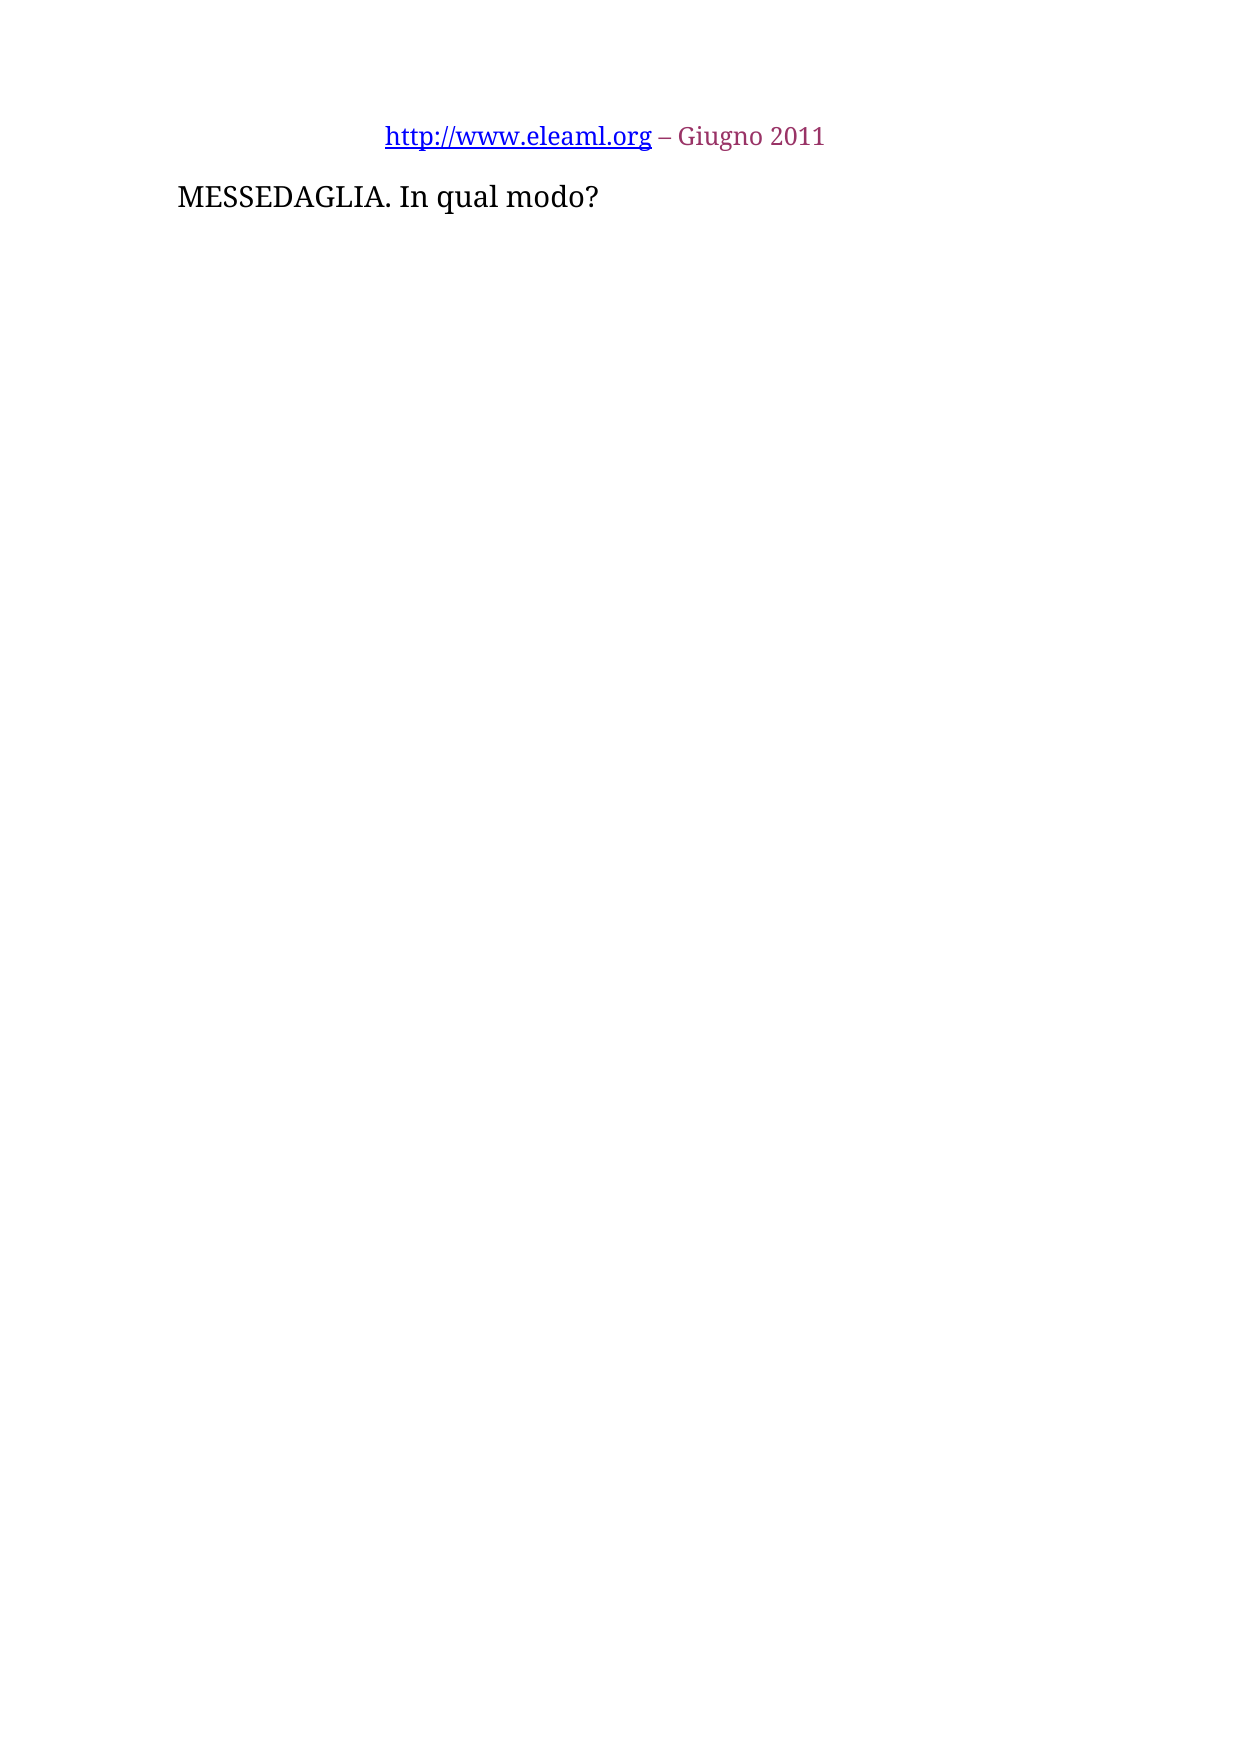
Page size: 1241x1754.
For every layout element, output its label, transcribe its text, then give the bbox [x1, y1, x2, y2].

text MESSEDAGLIA. In qual modo? [148, 176, 1063, 216]
